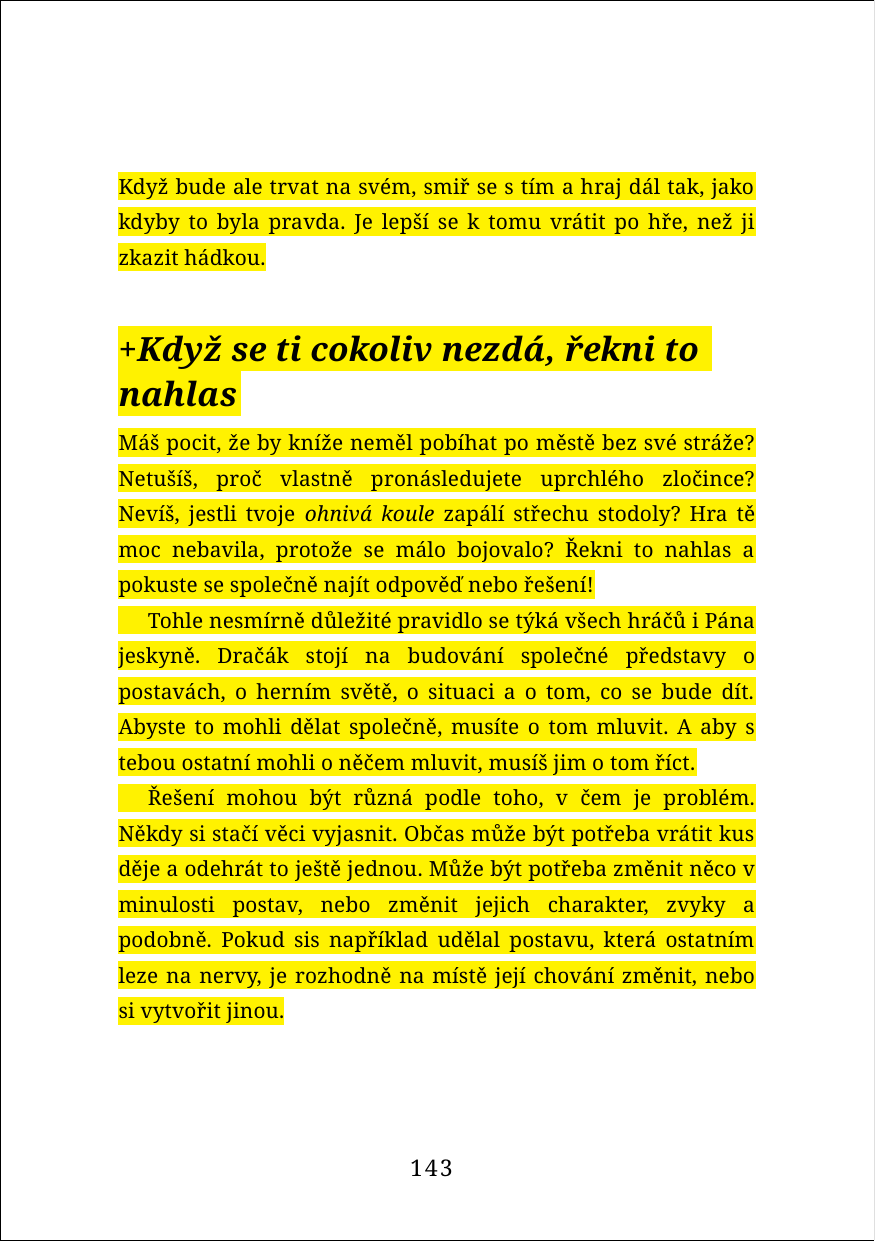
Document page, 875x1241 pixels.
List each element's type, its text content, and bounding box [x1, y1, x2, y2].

subtitle +Když se ti cokoliv nezdá, řekni to nahlas [118, 326, 756, 416]
text Když bude ale trvat na svém, smiř se s tím a hraj dál tak, jako kdyby to byla pravda. Je lepší se k tomu vrátit po hře, než ji zkazit hádkou. [118, 172, 756, 271]
text Máš pocit, že by kníže neměl pobíhat po městě bez své stráže? Netušíš, proč vlastně pronásledujete uprchlého zločince? Nevíš, jestli tvoje ohnivá koule zapálí střechu stodoly? Hra tě moc nebavila, protože se málo bojovalo? Řekni to nahlas a pokuste se společně najít odpověď nebo řešení! Tohle nesmírně důležité pravidlo se týká všech hráčů i Pána jeskyně. Dračák stojí na budování společné představy o postavách, o herním světě, o situaci a o tom, co se bude dít. Abyste to mohli dělat společně, musíte o tom mluvit. A aby s tebou ostatní mohli o něčem mluvit, musíš jim o tom říct. Řešení mohou být různá podle toho, v čem je problém. Někdy si stačí věci vyjasnit. Občas může být potřeba vrátit kus děje a odehrát to ještě jednou. Může být potřeba změnit něco v minulosti postav, nebo změnit jejich charakter, zvyky a podobně. Pokud sis například udělal postavu, která ostatním leze na nervy, je rozhodně na místě její chování změnit, nebo si vytvořit jinou. [118, 428, 756, 1025]
